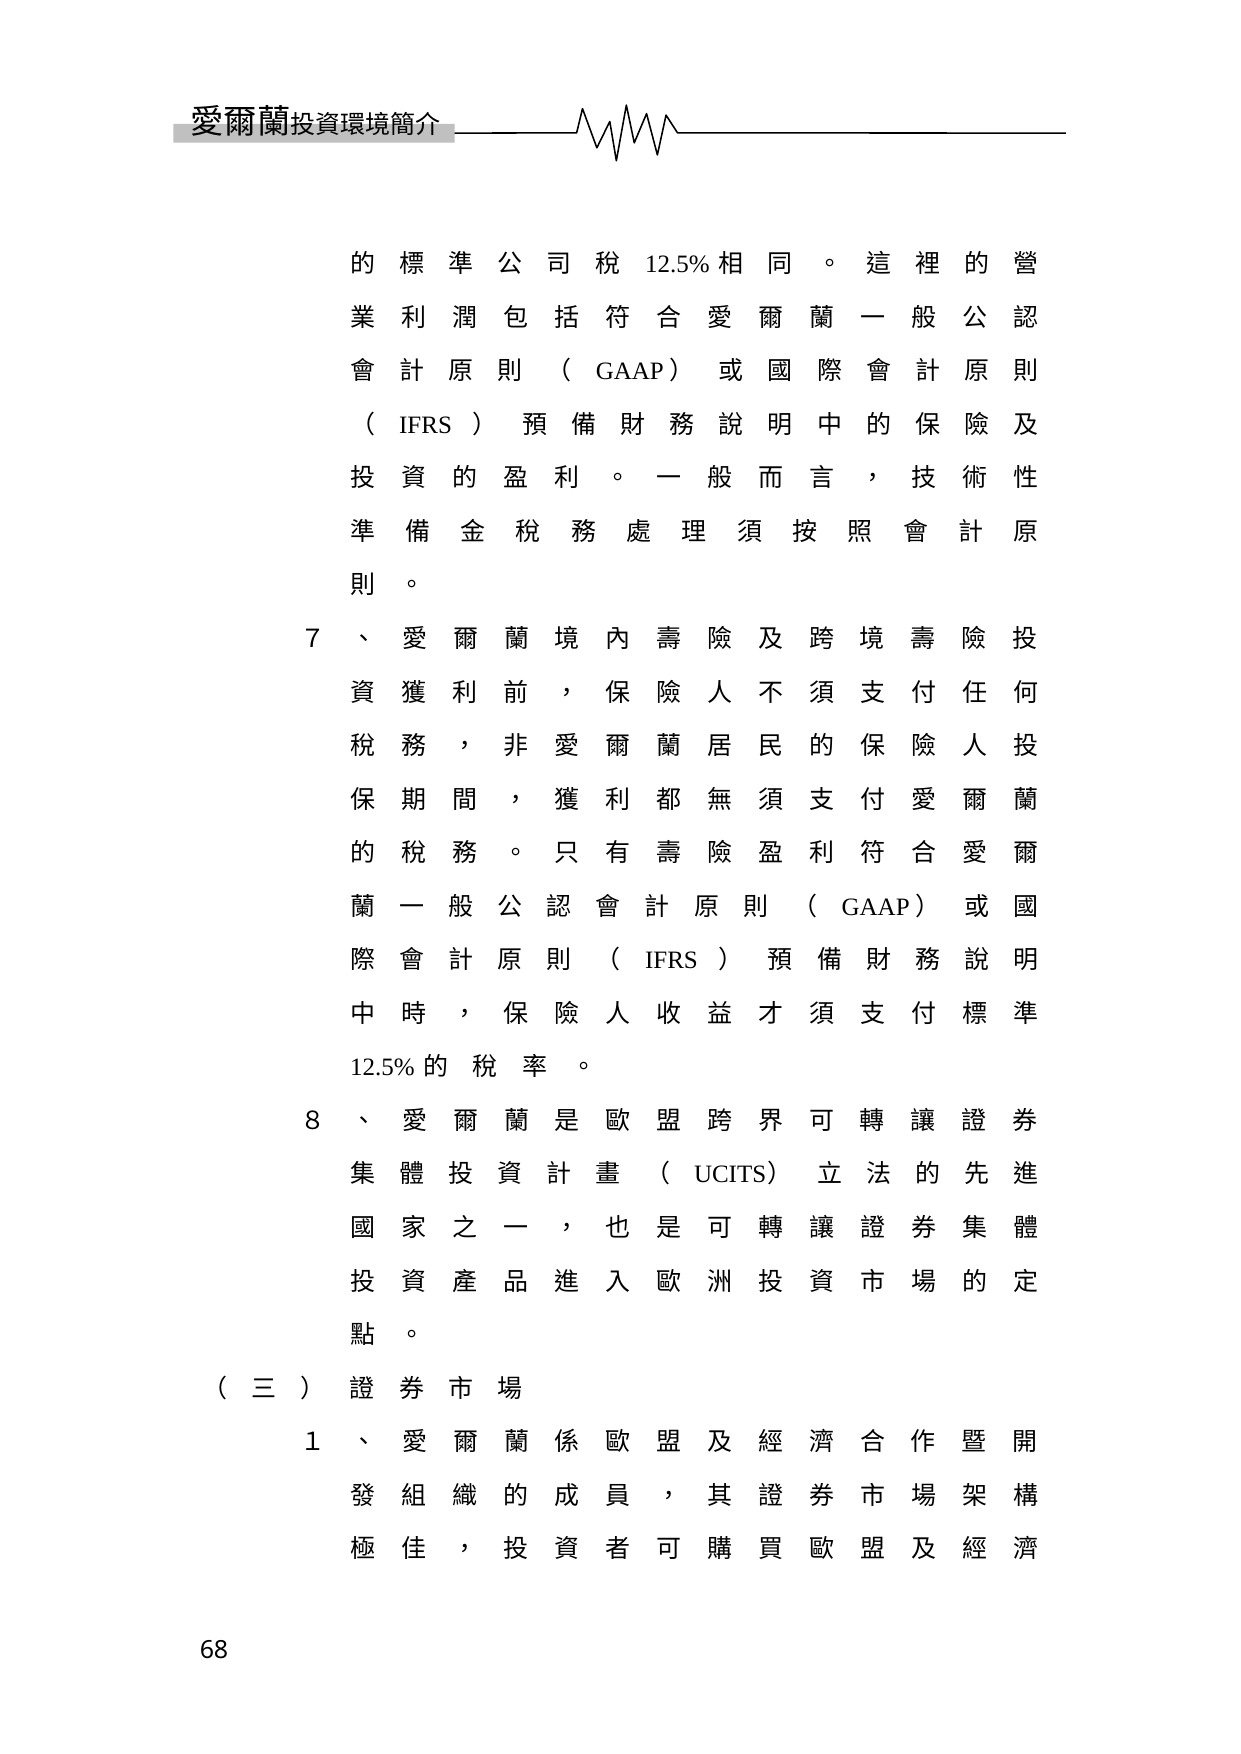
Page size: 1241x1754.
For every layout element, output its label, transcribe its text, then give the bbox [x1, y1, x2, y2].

text １、愛爾蘭係歐盟及經濟合作暨開發組織的成員，其證券市場架構極佳，投資者可購買歐盟及經濟 [276, 1415, 1063, 1576]
text 的標準公司稅12.5%相同。這裡的營業利潤包括符合愛爾蘭一般公認會計原則（GAAP）或國際會計原則（IFRS）預備財務說明中的保險及投資的盈利。一般而言，技術性準備金稅務處理須按照會計原則。 [276, 237, 1063, 612]
text ８、愛爾蘭是歐盟跨界可轉讓證券集體投資計畫（UCITS）立法的先進國家之一，也是可轉讓證券集體投資產品進入歐洲投資市場的定點。 [276, 1094, 1063, 1362]
text （三）證券市場 [202, 1362, 1063, 1415]
text ７、愛爾蘭境內壽險及跨境壽險投資獲利前，保險人不須支付任何稅務，非愛爾蘭居民的保險人投保期間，獲利都無須支付愛爾蘭的稅務。只有壽險盈利符合愛爾蘭一般公認會計原則（GAAP）或國際會計原則（IFRS）預備財務說明中時，保險人收益才須支付標準12.5%的稅率。 [276, 612, 1063, 1094]
